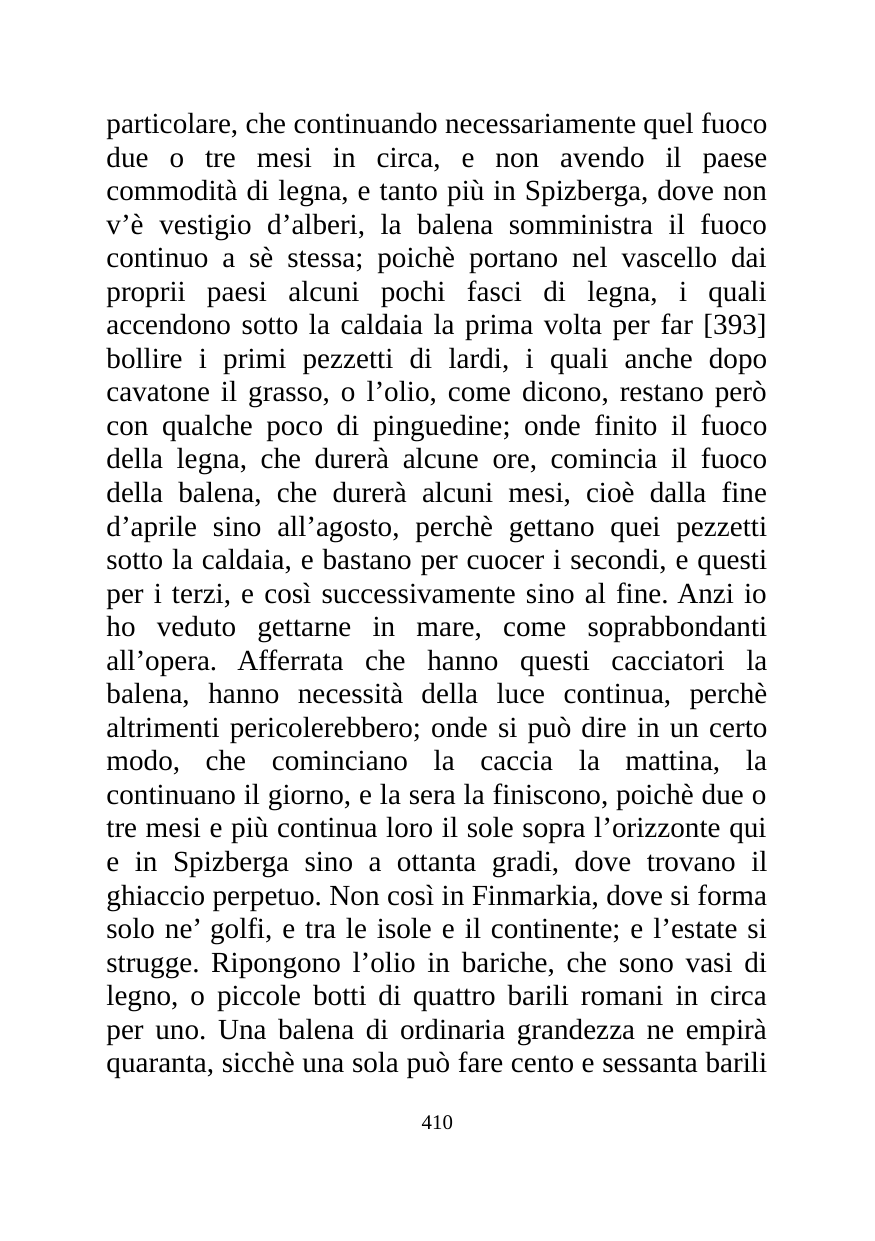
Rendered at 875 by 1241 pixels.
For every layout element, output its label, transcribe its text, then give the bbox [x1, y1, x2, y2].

text particolare, che continuando necessariamente quel fuoco due o tre mesi in circa, e non avendo il paese commodità di legna, e tanto più in Spizberga, dove non v’è vestigio d’alberi, la balena somministra il fuoco continuo a sè stessa; poichè portano nel vascello dai proprii paesi alcuni pochi fasci di legna, i quali accendono sotto la caldaia la prima volta per far [393] bollire i primi pezzetti di lardi, i quali anche dopo cavatone il grasso, o l’olio, come dicono, restano però con qualche poco di pinguedine; onde finito il fuoco della legna, che durerà alcune ore, comincia il fuoco della balena, che durerà alcuni mesi, cioè dalla fine d’aprile sino all’agosto, perchè gettano quei pezzetti sotto la caldaia, e bastano per cuocer i secondi, e questi per i terzi, e così successivamente sino al fine. Anzi io ho veduto gettarne in mare, come soprabbondanti all’opera. Afferrata che hanno questi cacciatori la balena, hanno necessità della luce continua, perchè altrimenti pericolerebbero; onde si può dire in un certo modo, che cominciano la caccia la mattina, la continuano il giorno, e la sera la finiscono, poichè due o tre mesi e più continua loro il sole sopra l’orizzonte qui e in Spizberga sino a ottanta gradi, dove trovano il ghiaccio perpetuo. Non così in Finmarkia, dove si forma solo ne’ golfi, e tra le isole e il continente; e l’estate si strugge. Ripongono l’olio in bariche, che sono vasi di legno, o piccole botti di quattro barili romani in circa per uno. Una balena di ordinaria grandezza ne empirà quaranta, sicchè una sola può fare cento e sessanta barili [106, 106, 768, 1079]
